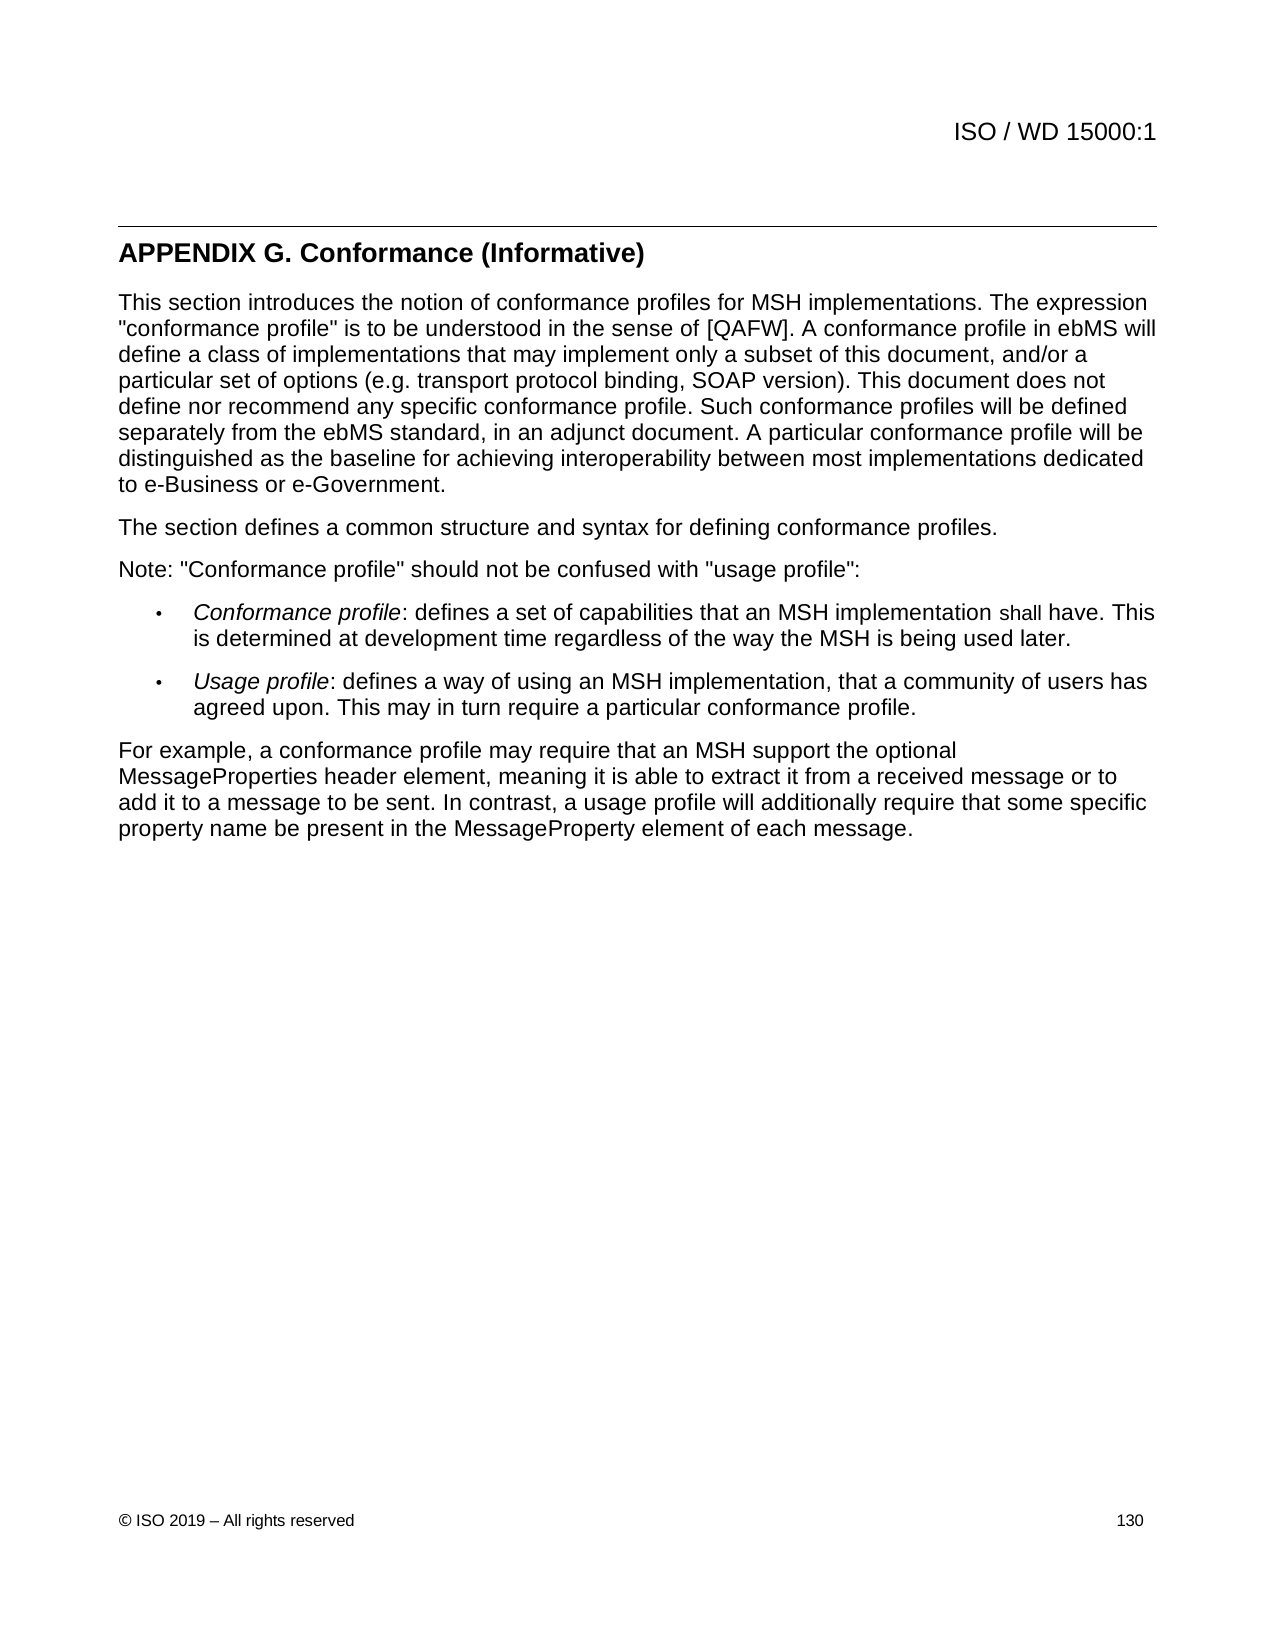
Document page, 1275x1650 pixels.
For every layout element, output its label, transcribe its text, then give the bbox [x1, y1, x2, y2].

subtitle Conformance (Informative) [118, 227, 1157, 268]
text This section introduces the notion of conformance profiles for MSH implementations. The expression "conformance profile" is to be understood in the sense of [QAFW]. A conformance profile in ebMS will define a class of implementations that may implement only a subset of this document, and/or a particular set of options (e.g. transport protocol binding, SOAP version). This document does not define nor recommend any specific conformance profile. Such conformance profiles will be defined separately from the ebMS standard, in an adjunct document. A particular conformance profile will be distinguished as the baseline for achieving interoperability between most implementations dedicated to e-Business or e-Government. [118, 289, 1157, 497]
text For example, a conformance profile may require that an MSH support the optional MessageProperties header element, meaning it is able to extract it from a received message or to add it to a message to be sent. In contrast, a usage profile will additionally require that some specific property name be present in the MessageProperty element of each message. [118, 737, 1157, 841]
text Note: "Conformance profile" should not be confused with "usage profile": [118, 557, 1157, 583]
list Conformance profile: defines a set of capabilities that an MSH implementation shall have. This is determined at development time regardless of the way the MSH is being used later. [156, 599, 1157, 652]
list Usage profile: defines a way of using an MSH implementation, that a community of users has agreed upon. This may in turn require a particular conformance profile. [156, 668, 1157, 720]
text The section defines a common structure and syntax for defining conformance profiles. [118, 514, 1157, 540]
